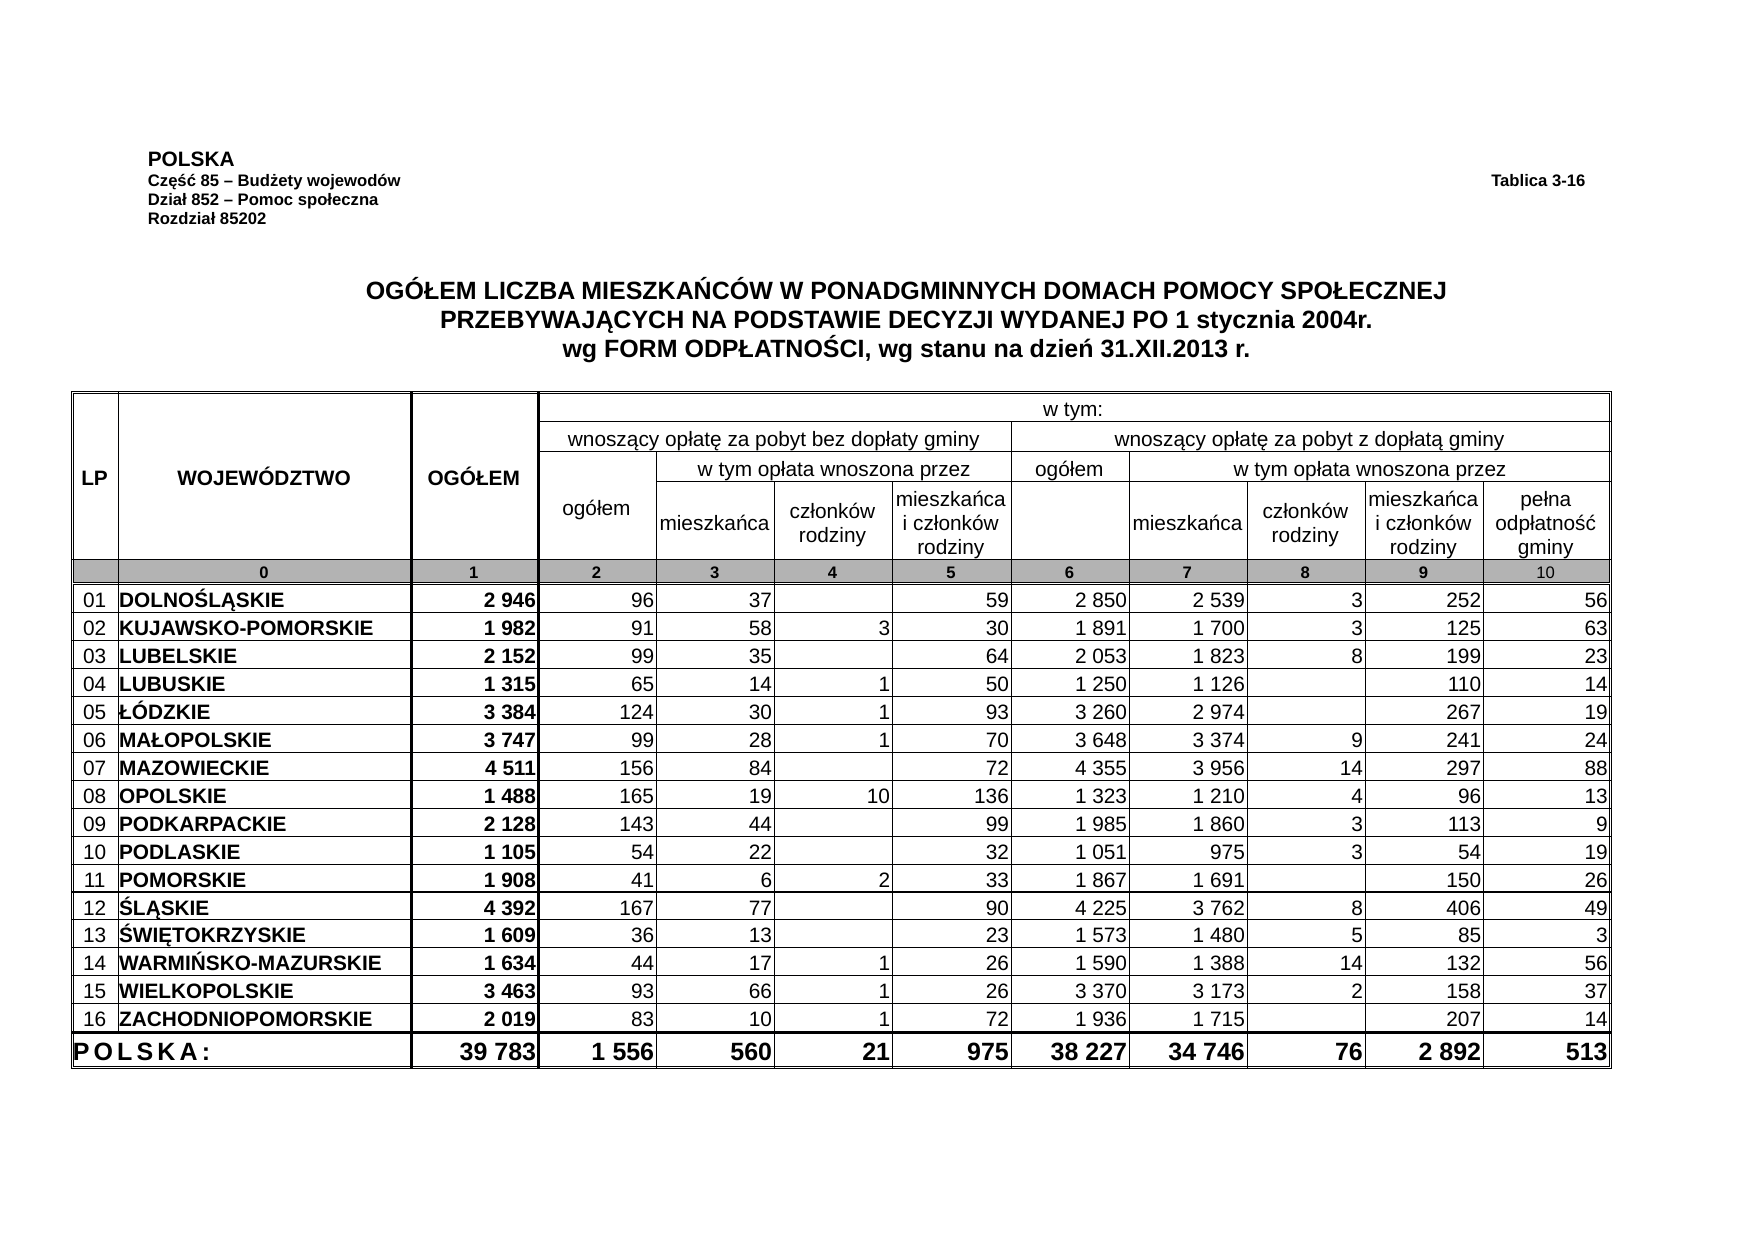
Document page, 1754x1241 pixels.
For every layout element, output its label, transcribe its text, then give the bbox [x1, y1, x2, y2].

table_header OGÓŁEM [413, 394, 537, 559]
table_cell 167 [540, 893, 656, 919]
table_cell 26 [1484, 865, 1609, 891]
table_cell [1248, 669, 1365, 696]
table_cell 91 [540, 613, 656, 640]
table_cell 1 982 [413, 613, 537, 640]
table_cell 3 463 [413, 976, 537, 1003]
table_cell 143 [540, 809, 656, 836]
table_cell 1 [775, 697, 892, 724]
table_cell 85 [1366, 920, 1483, 947]
table_cell 1 936 [1012, 1004, 1129, 1031]
table_cell [74, 560, 118, 582]
table_cell 06 [74, 725, 118, 752]
table_cell POMORSKIE [119, 865, 410, 891]
table_cell 99 [540, 725, 656, 752]
table_cell 3 [1484, 920, 1609, 947]
table_cell 41 [540, 865, 656, 891]
table_cell WIELKOPOLSKIE [119, 976, 410, 1003]
table_cell 1 [775, 725, 892, 752]
table_cell 2 [775, 865, 892, 891]
table_cell 58 [657, 613, 774, 640]
table_cell 0 [119, 560, 410, 582]
table_cell POLSKA: [74, 1034, 410, 1066]
table_cell WARMIŃSKO-MAZURSKIE [119, 948, 410, 975]
text Rozdział 85202 [148, 209, 1665, 228]
table_cell wnoszący opłatę za pobyt bez dopłaty gminy [540, 422, 1011, 451]
table_cell 14 [1484, 669, 1609, 696]
table_cell 26 [893, 976, 1011, 1003]
table_cell 36 [540, 920, 656, 947]
table_cell 5 [893, 560, 1011, 582]
table_cell ŚLĄSKIE [119, 893, 410, 919]
table_cell 44 [540, 948, 656, 975]
table_cell 1 105 [413, 837, 537, 863]
table_cell 2 [1248, 976, 1365, 1003]
table_cell 03 [74, 641, 118, 668]
table_cell 19 [657, 781, 774, 808]
table_cell 84 [657, 753, 774, 780]
table_cell mieszkańca [657, 482, 774, 559]
table_cell w tym opłata wnoszona przez [1130, 452, 1609, 481]
table_cell 1 315 [413, 669, 537, 696]
table_cell 10 [657, 1004, 774, 1031]
table_cell ŁÓDZKIE [119, 697, 410, 724]
table_cell 1 480 [1130, 920, 1247, 947]
table_cell 13 [657, 920, 774, 947]
table_cell 165 [540, 781, 656, 808]
table_cell 19 [1484, 697, 1609, 724]
table_cell MAZOWIECKIE [119, 753, 410, 780]
table_cell ogółem [1012, 452, 1129, 481]
table_cell 04 [74, 669, 118, 696]
table_cell 1 908 [413, 865, 537, 891]
table_cell [775, 809, 892, 836]
table_cell 113 [1366, 809, 1483, 836]
table_cell 72 [893, 1004, 1011, 1031]
table_cell [775, 893, 892, 919]
table_cell 77 [657, 893, 774, 919]
table_cell 406 [1366, 893, 1483, 919]
table_cell 59 [893, 585, 1011, 612]
table_cell [1248, 1004, 1365, 1031]
table_cell 14 [1248, 753, 1365, 780]
table_cell [775, 920, 892, 947]
table_cell 22 [657, 837, 774, 863]
table_cell 90 [893, 893, 1011, 919]
table_cell 4 355 [1012, 753, 1129, 780]
table_cell 34 746 [1130, 1034, 1247, 1066]
table_cell [775, 585, 892, 612]
table_cell 2 892 [1366, 1034, 1483, 1066]
table_cell 1 590 [1012, 948, 1129, 975]
table_cell DOLNOŚLĄSKIE [119, 585, 410, 612]
table_cell 08 [74, 781, 118, 808]
table_cell 3 [1248, 837, 1365, 863]
table_cell ogółem [540, 452, 656, 559]
table_cell 3 374 [1130, 725, 1247, 752]
text Dział 852 – Pomoc społeczna [148, 190, 1665, 209]
table_cell 05 [74, 697, 118, 724]
table_cell 64 [893, 641, 1011, 668]
table_cell 1 691 [1130, 865, 1247, 891]
table_cell 2 539 [1130, 585, 1247, 612]
table_cell 1 [775, 948, 892, 975]
table_cell 3 747 [413, 725, 537, 752]
table_cell 17 [657, 948, 774, 975]
table_cell 3 762 [1130, 893, 1247, 919]
table_cell 54 [1366, 837, 1483, 863]
table_cell 44 [657, 809, 774, 836]
table_cell 4 225 [1012, 893, 1129, 919]
table_cell 2 946 [413, 585, 537, 612]
table_cell [775, 753, 892, 780]
table_cell w tym opłata wnoszona przez [657, 452, 1011, 481]
table_cell 72 [893, 753, 1011, 780]
table_cell 96 [540, 585, 656, 612]
table_cell 2 152 [413, 641, 537, 668]
table_cell PODLASKIE [119, 837, 410, 863]
table_cell 14 [1248, 948, 1365, 975]
table_cell 09 [74, 809, 118, 836]
subtitle OGÓŁEM LICZBA MIESZKAŃCÓW W PONADGMINNYCH DOMACH POMOCY SPOŁECZNEJ [148, 276, 1665, 305]
table_cell 24 [1484, 725, 1609, 752]
table_cell 19 [1484, 837, 1609, 863]
table_cell PODKARPACKIE [119, 809, 410, 836]
table_cell 1 [413, 560, 537, 582]
table_cell 14 [657, 669, 774, 696]
table_cell 76 [1248, 1034, 1365, 1066]
table_cell 1 388 [1130, 948, 1247, 975]
table_cell 56 [1484, 585, 1609, 612]
table_cell 3 648 [1012, 725, 1129, 752]
table_cell 23 [893, 920, 1011, 947]
table_cell 10 [775, 781, 892, 808]
table_cell 35 [657, 641, 774, 668]
table_cell 32 [893, 837, 1011, 863]
table_cell 560 [657, 1034, 774, 1066]
table_cell 33 [893, 865, 1011, 891]
table_cell 54 [540, 837, 656, 863]
table_cell 1 985 [1012, 809, 1129, 836]
table_cell 88 [1484, 753, 1609, 780]
table_cell 252 [1366, 585, 1483, 612]
table_cell 1 715 [1130, 1004, 1247, 1031]
table_cell 5 [1248, 920, 1365, 947]
table_cell wnoszący opłatę za pobyt z dopłatą gminy [1012, 422, 1609, 451]
table_cell 156 [540, 753, 656, 780]
table_cell 10 [74, 837, 118, 863]
table_cell 50 [893, 669, 1011, 696]
table_cell 3 956 [1130, 753, 1247, 780]
table_cell 1 210 [1130, 781, 1247, 808]
table_cell 6 [657, 865, 774, 891]
table_cell 07 [74, 753, 118, 780]
table_cell 99 [540, 641, 656, 668]
table_cell 1 860 [1130, 809, 1247, 836]
table_cell 3 [1248, 613, 1365, 640]
table_cell 9 [1248, 725, 1365, 752]
table_cell 93 [540, 976, 656, 1003]
table_cell 1 634 [413, 948, 537, 975]
table_cell [775, 641, 892, 668]
table_cell 207 [1366, 1004, 1483, 1031]
table_cell 1 323 [1012, 781, 1129, 808]
table_cell 1 609 [413, 920, 537, 947]
table_cell mieszkańca [1130, 482, 1247, 559]
table_cell [1012, 482, 1129, 559]
table_cell 30 [893, 613, 1011, 640]
table_cell 3 [775, 613, 892, 640]
table_cell 49 [1484, 893, 1609, 919]
table_cell 10 [1484, 560, 1609, 582]
table_cell 96 [1366, 781, 1483, 808]
table_cell 38 227 [1012, 1034, 1129, 1066]
table_cell 6 [1012, 560, 1129, 582]
table_cell 8 [1248, 560, 1365, 582]
table_cell 136 [893, 781, 1011, 808]
text POLSKA [148, 147, 1665, 171]
table_cell 1 488 [413, 781, 537, 808]
table_cell 110 [1366, 669, 1483, 696]
table_cell mieszkańca i członków rodziny [893, 482, 1011, 559]
table_cell 8 [1248, 641, 1365, 668]
table_cell 9 [1366, 560, 1483, 582]
table_cell mieszkańca i członków rodziny [1366, 482, 1483, 559]
table_cell 2 019 [413, 1004, 537, 1031]
table_cell 1 [775, 976, 892, 1003]
table_cell 83 [540, 1004, 656, 1031]
table_cell 4 511 [413, 753, 537, 780]
table_cell LUBUSKIE [119, 669, 410, 696]
table_cell 14 [74, 948, 118, 975]
table_cell 65 [540, 669, 656, 696]
table_cell 4 392 [413, 893, 537, 919]
table_cell 23 [1484, 641, 1609, 668]
table_cell 1 867 [1012, 865, 1129, 891]
table_cell 2 850 [1012, 585, 1129, 612]
table_cell OPOLSKIE [119, 781, 410, 808]
table_cell 1 051 [1012, 837, 1129, 863]
table_cell 124 [540, 697, 656, 724]
text Część 85 – Budżety wojewodów Tablica 3-16 [148, 171, 1665, 190]
table_cell [1248, 865, 1365, 891]
table_cell 70 [893, 725, 1011, 752]
table_cell 1 891 [1012, 613, 1129, 640]
table_header LP [74, 394, 118, 559]
table_cell 16 [74, 1004, 118, 1031]
table_cell 2 974 [1130, 697, 1247, 724]
table_cell 2 128 [413, 809, 537, 836]
table_cell 297 [1366, 753, 1483, 780]
table_cell 3 [657, 560, 774, 582]
table_cell 241 [1366, 725, 1483, 752]
table_cell 3 [1248, 809, 1365, 836]
table_cell 132 [1366, 948, 1483, 975]
table_cell 513 [1484, 1034, 1609, 1066]
table_cell 150 [1366, 865, 1483, 891]
table_cell 1 573 [1012, 920, 1129, 947]
table_cell 1 [775, 669, 892, 696]
table_cell LUBELSKIE [119, 641, 410, 668]
table_cell 7 [1130, 560, 1247, 582]
table_cell 14 [1484, 1004, 1609, 1031]
table_cell 13 [1484, 781, 1609, 808]
table_cell 01 [74, 585, 118, 612]
table_cell członków rodziny [775, 482, 892, 559]
table_cell 56 [1484, 948, 1609, 975]
table_cell członków rodziny [1248, 482, 1365, 559]
table_cell 125 [1366, 613, 1483, 640]
table_cell ŚWIĘTOKRZYSKIE [119, 920, 410, 947]
table_header WOJEWÓDZTWO [119, 394, 410, 559]
table_cell 39 783 [413, 1034, 537, 1066]
table_cell 3 [1248, 585, 1365, 612]
table_cell 37 [1484, 976, 1609, 1003]
table_cell KUJAWSKO-POMORSKIE [119, 613, 410, 640]
table_cell 02 [74, 613, 118, 640]
table_cell 2 053 [1012, 641, 1129, 668]
table_cell 13 [74, 920, 118, 947]
table_cell [775, 837, 892, 863]
table_cell 158 [1366, 976, 1483, 1003]
table_cell 1 556 [540, 1034, 656, 1066]
table_cell 1 700 [1130, 613, 1247, 640]
table_cell 66 [657, 976, 774, 1003]
table_cell 4 [775, 560, 892, 582]
table_cell 37 [657, 585, 774, 612]
table_cell ZACHODNIOPOMORSKIE [119, 1004, 410, 1031]
table_cell 26 [893, 948, 1011, 975]
table_cell 3 370 [1012, 976, 1129, 1003]
table_cell 28 [657, 725, 774, 752]
table_cell 1 250 [1012, 669, 1129, 696]
table_cell 15 [74, 976, 118, 1003]
table_cell 267 [1366, 697, 1483, 724]
table_cell [1248, 697, 1365, 724]
table_cell 11 [74, 865, 118, 891]
table_cell 3 173 [1130, 976, 1247, 1003]
table_cell 21 [775, 1034, 892, 1066]
subtitle wg FORM ODPŁATNOŚCI, wg stanu na dzień 31.XII.2013 r. [148, 334, 1665, 362]
table_header w tym: [540, 394, 1609, 421]
table_cell 93 [893, 697, 1011, 724]
table_cell 1 126 [1130, 669, 1247, 696]
table_cell 63 [1484, 613, 1609, 640]
table_cell 2 [540, 560, 656, 582]
table_cell 975 [1130, 837, 1247, 863]
table_cell 3 260 [1012, 697, 1129, 724]
table_cell 30 [657, 697, 774, 724]
table_cell 8 [1248, 893, 1365, 919]
table_cell 3 384 [413, 697, 537, 724]
table_cell 9 [1484, 809, 1609, 836]
table_cell 99 [893, 809, 1011, 836]
table_cell 199 [1366, 641, 1483, 668]
table_cell pełna odpłatność gminy [1484, 482, 1609, 559]
table_cell MAŁOPOLSKIE [119, 725, 410, 752]
table_cell 1 [775, 1004, 892, 1031]
table_cell 4 [1248, 781, 1365, 808]
table_cell 1 823 [1130, 641, 1247, 668]
table_cell 975 [893, 1034, 1011, 1066]
subtitle PRZEBYWAJĄCYCH NA PODSTAWIE DECYZJI WYDANEJ PO 1 stycznia 2004r. [148, 305, 1665, 334]
table_cell 12 [74, 893, 118, 919]
